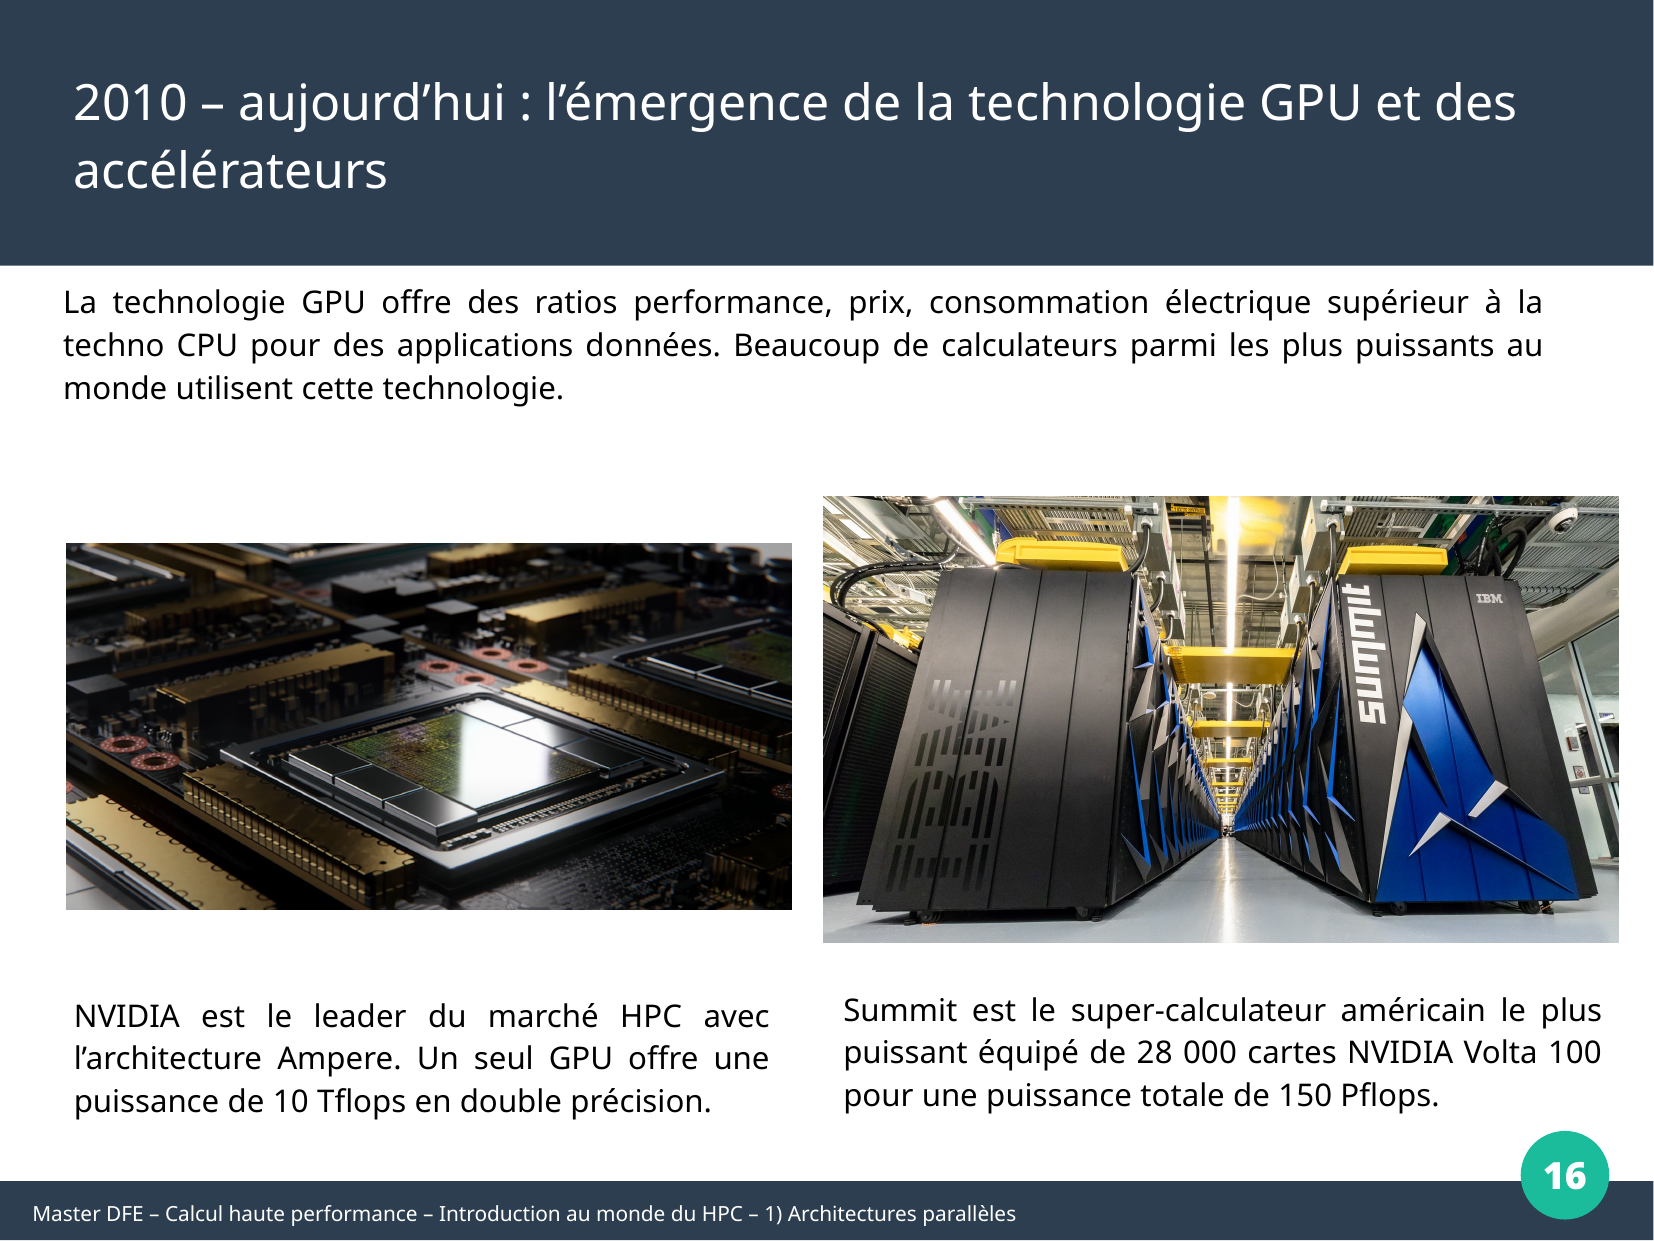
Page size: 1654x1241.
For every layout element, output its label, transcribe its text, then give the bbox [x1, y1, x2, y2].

text_box La technologie GPU offre des ratios performance, prix, consommation électrique supérieur à la techno CPU pour des applications données. Beaucoup de calculateurs parmi les plus puissants au monde utilisent cette technologie. [48, 272, 1561, 415]
text_box Master DFE – Calcul haute performance – Introduction au monde du HPC – 1) Architectures parallèles [17, 1191, 1436, 1235]
picture [823, 496, 1619, 944]
text_box 2010 – aujourd’hui : l’émergence de la technologie GPU et des accélérateurs [59, 59, 1607, 209]
text_box NVIDIA est le leader du marché HPC avec l’architecture Ampere. Un seul GPU offre une puissance de 10 Tflops en double précision. [59, 986, 786, 1154]
picture [66, 543, 792, 910]
text_box Summit est le super-calculateur américain le plus puissant équipé de 28 000 cartes NVIDIA Volta 100 pour une puissance totale de 150 Pflops. [828, 980, 1619, 1165]
